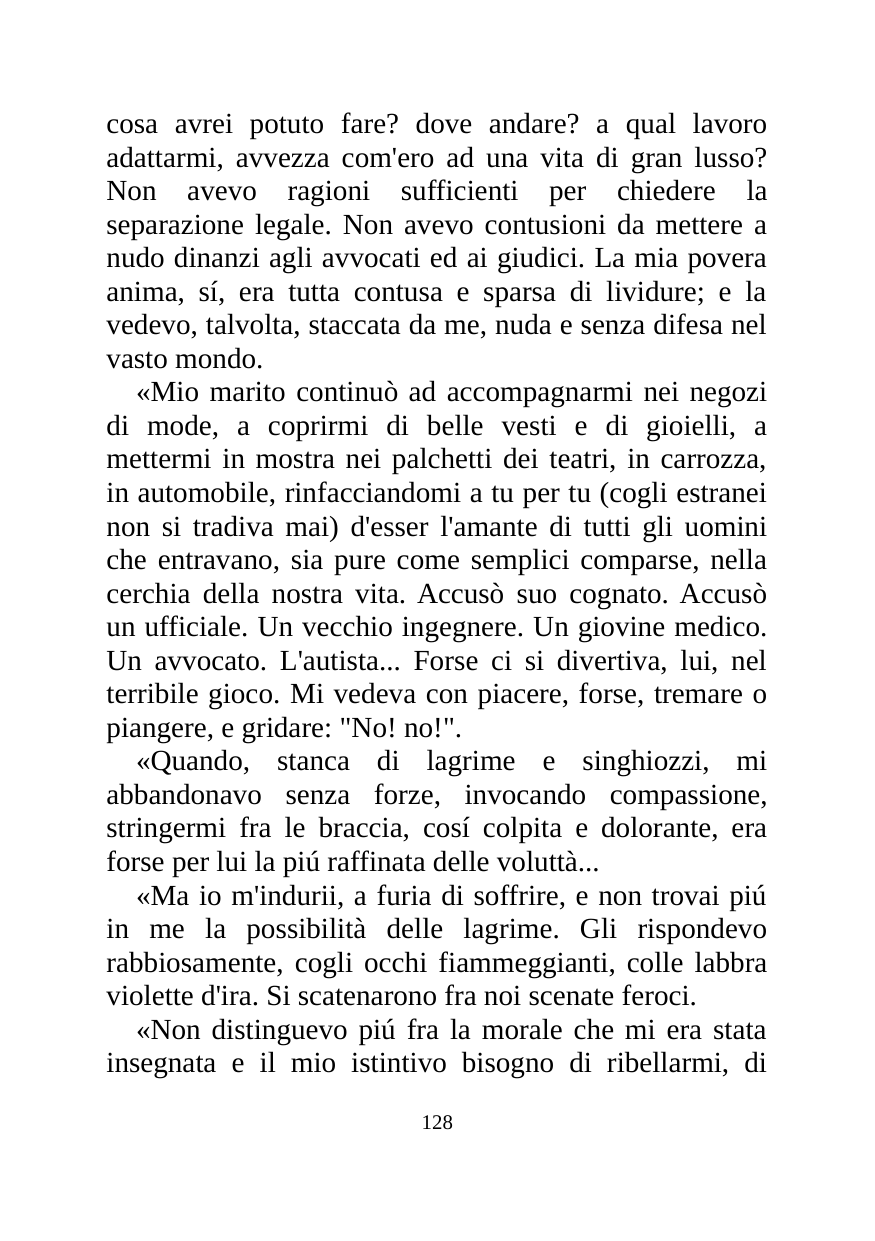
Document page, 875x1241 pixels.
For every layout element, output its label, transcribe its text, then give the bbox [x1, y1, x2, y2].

text «Quando, stanca di lagrime e singhiozzi, mi abbandonavo senza forze, invocando compassione, stringermi fra le braccia, cosí colpita e dolorante, era forse per lui la piú raffinata delle voluttà... [106, 743, 768, 878]
text «Non distinguevo piú fra la morale che mi era stata insegnata e il mio istintivo bisogno di ribellarmi, di [106, 1012, 768, 1079]
text cosa avrei potuto fare? dove andare? a qual lavoro adattarmi, avvezza com'ero ad una vita di gran lusso? Non avevo ragioni sufficienti per chiedere la separazione legale. Non avevo contusioni da mettere a nudo dinanzi agli avvocati ed ai giudici. La mia povera anima, sí, era tutta contusa e sparsa di lividure; e la vedevo, talvolta, staccata da me, nuda e senza difesa nel vasto mondo. [106, 106, 768, 374]
text «Mio marito continuò ad accompagnarmi nei negozi di mode, a coprirmi di belle vesti e di gioielli, a mettermi in mostra nei palchetti dei teatri, in carrozza, in automobile, rinfacciandomi a tu per tu (cogli estranei non si tradiva mai) d'esser l'amante di tutti gli uomini che entravano, sia pure come semplici comparse, nella cerchia della nostra vita. Accusò suo cognato. Accusò un ufficiale. Un vecchio ingegnere. Un giovine medico. Un avvocato. L'autista... Forse ci si divertiva, lui, nel terribile gioco. Mi vedeva con piacere, forse, tremare o piangere, e gridare: "No! no!". [106, 374, 768, 743]
text «Ma io m'indurii, a furia di soffrire, e non trovai piú in me la possibilità delle lagrime. Gli rispondevo rabbiosamente, cogli occhi fiammeggianti, colle labbra violette d'ira. Si scatenarono fra noi scenate feroci. [106, 878, 768, 1012]
